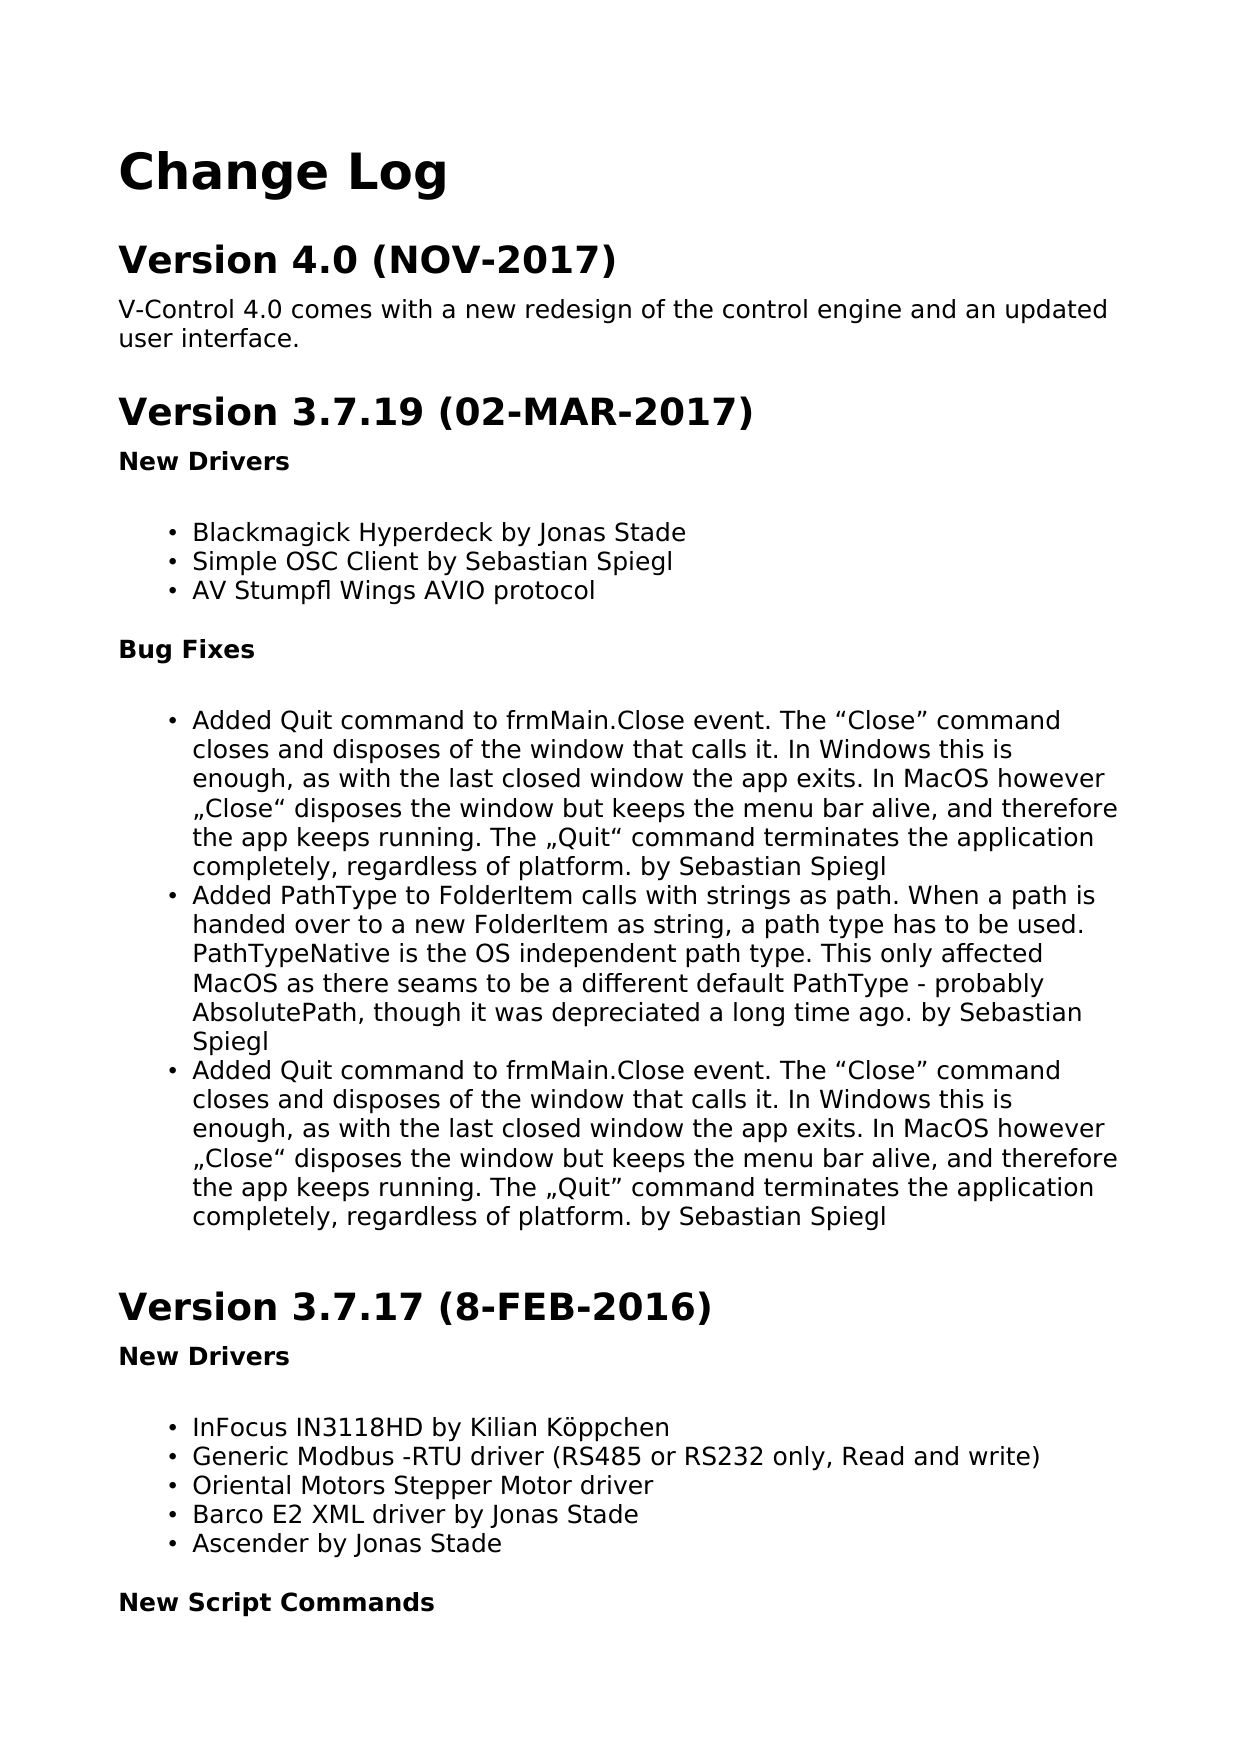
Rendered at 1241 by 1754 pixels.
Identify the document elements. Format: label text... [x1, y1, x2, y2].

list Oriental Motors Stepper Motor driver [177, 1471, 1122, 1501]
list Generic Modbus -RTU driver (RS485 or RS232 only, Read and write) [177, 1442, 1122, 1471]
text New Script Commands [118, 1588, 1122, 1617]
text New Drivers [118, 1342, 1122, 1371]
text Bug Fixes [118, 635, 1122, 664]
list Blackmagick Hyperdeck by Jonas Stade [177, 518, 1122, 547]
text New Drivers [118, 447, 1122, 476]
list InFocus IN3118HD by Kilian Köppchen [177, 1413, 1122, 1442]
list Barco E2 XML driver by Jonas Stade [177, 1501, 1122, 1530]
subtitle Version 4.0 (NOV-2017) [118, 239, 1122, 282]
list AV Stumpfl Wings AVIO protocol [177, 576, 1122, 606]
list Ascender by Jonas Stade [177, 1530, 1122, 1559]
list Added PathType to FolderItem calls with strings as path. When a path is handed over to a new FolderItem as string, a path type has to be used. PathTypeNative is the OS independent path type. This only affected MacOS as there seams to be a different default PathType - probably AbsolutePath, though it was depreciated a long time ago. by Sebastian Spiegl [177, 881, 1122, 1056]
subtitle Version 3.7.17 (8-FEB-2016) [118, 1286, 1122, 1329]
list Added Quit command to frmMain.Close event. The “Close” command closes and disposes of the window that calls it. In Windows this is enough, as with the last closed window the app exits. In MacOS however „Close“ disposes the window but keeps the menu bar alive, and therefore the app keeps running. The „Quit” command terminates the application completely, regardless of platform. by Sebastian Spiegl [177, 1056, 1122, 1231]
subtitle Version 3.7.19 (02-MAR-2017) [118, 391, 1122, 434]
list Simple OSC Client by Sebastian Spiegl [177, 547, 1122, 576]
text V-Control 4.0 comes with a new redesign of the control engine and an updated user interface. [118, 295, 1122, 353]
subtitle Change Log [118, 143, 1122, 201]
list Added Quit command to frmMain.Close event. The “Close” command closes and disposes of the window that calls it. In Windows this is enough, as with the last closed window the app exits. In MacOS however „Close“ disposes the window but keeps the menu bar alive, and therefore the app keeps running. The „Quit“ command terminates the application completely, regardless of platform. by Sebastian Spiegl [177, 706, 1122, 881]
